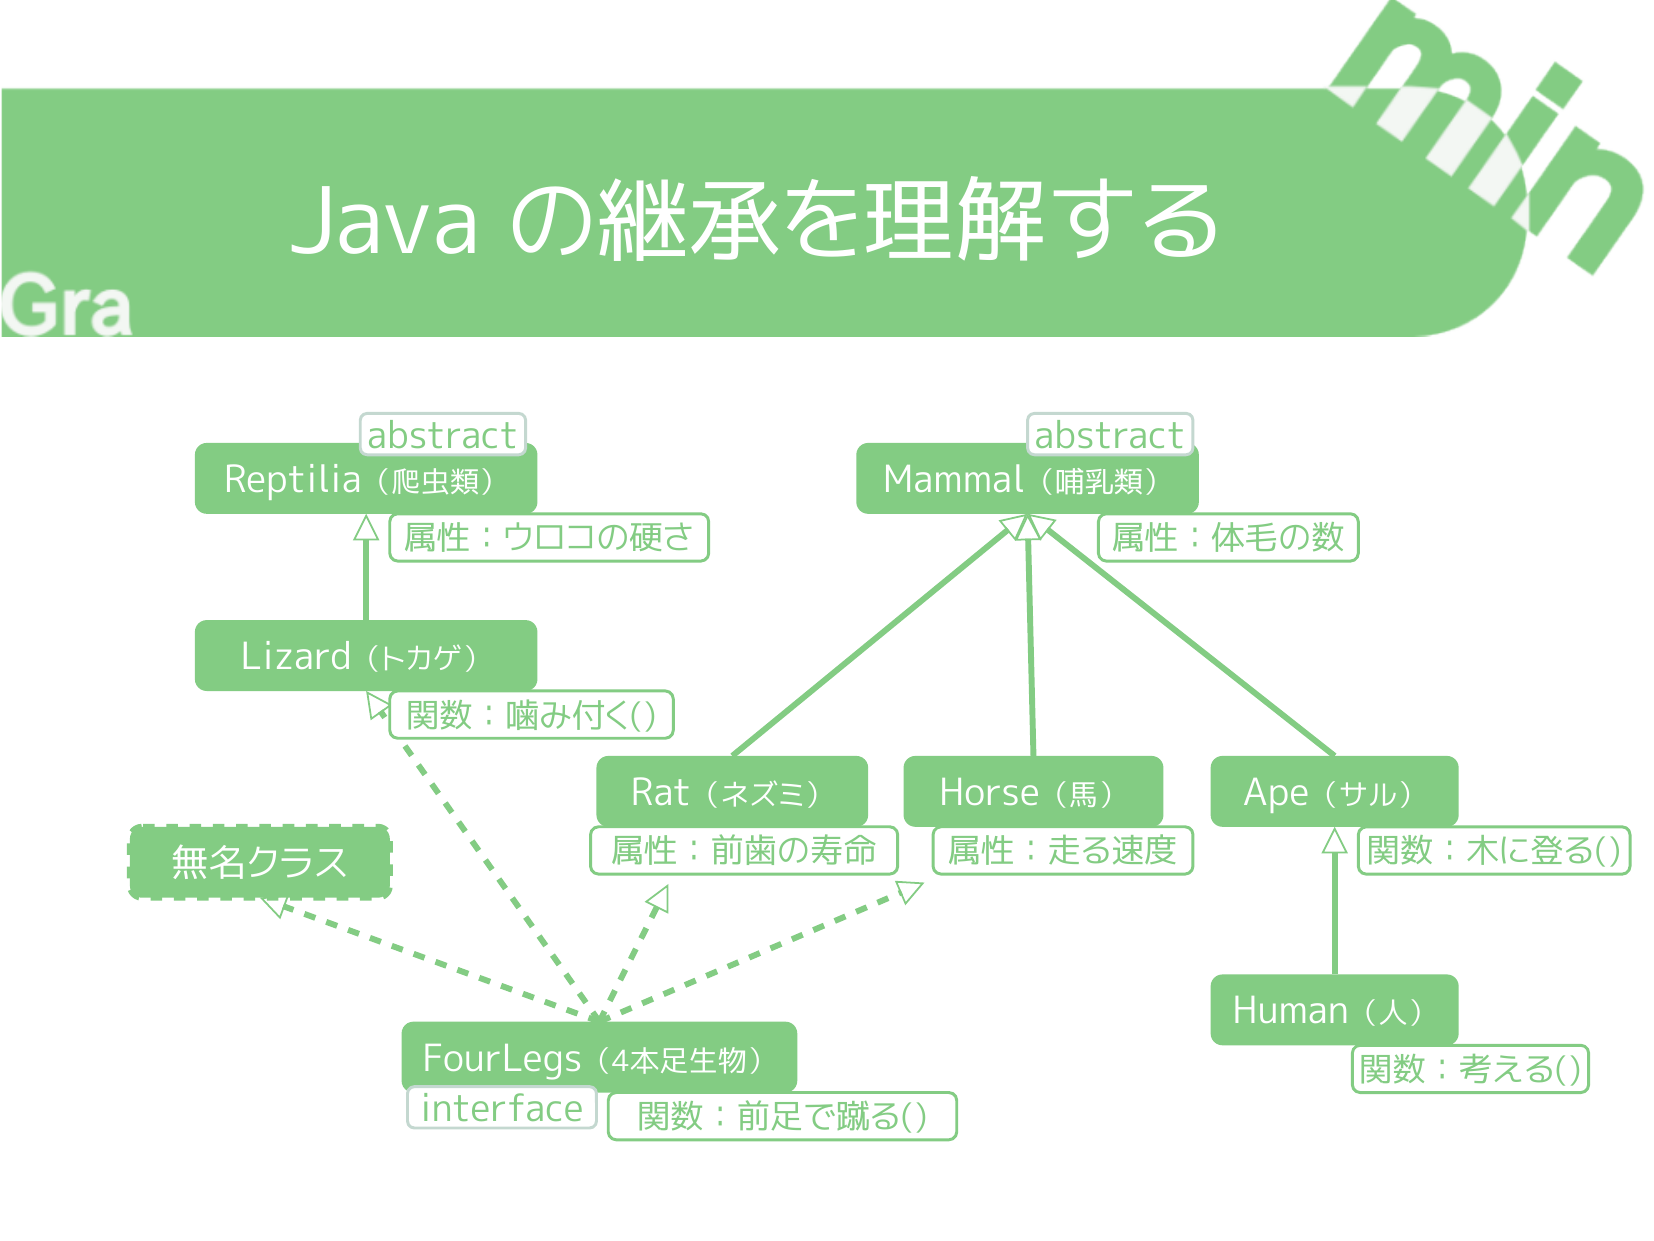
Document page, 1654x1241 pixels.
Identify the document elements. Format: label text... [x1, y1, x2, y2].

text_box 属性：ウロコの硬さ [389, 513, 709, 562]
text_box abstract [360, 413, 526, 455]
text_box Ape（サル） [1210, 755, 1459, 827]
text_box Reptilia（爬虫類） [194, 442, 538, 514]
text_box 関数：噛み付く() [389, 690, 674, 739]
text_box Horse（馬） [903, 755, 1164, 827]
text_box interface [407, 1086, 597, 1129]
text_box 属性：体毛の数 [1098, 513, 1359, 562]
text_box 関数：前足で蹴る() [608, 1092, 957, 1140]
text_box abstract [1027, 413, 1193, 455]
text_box Human（人） [1210, 974, 1459, 1046]
title Java の継承を理解する [11, 147, 1501, 290]
text_box 属性：走る速度 [933, 826, 1193, 875]
text_box 属性：前歯の寿命 [590, 826, 898, 875]
text_box Lizard（トカゲ） [194, 620, 538, 692]
text_box 関数：考える() [1352, 1045, 1589, 1093]
text_box Rat（ネズミ） [596, 755, 869, 826]
picture [1, 0, 1654, 337]
text_box 無名クラス [129, 826, 390, 898]
text_box FourLegs（4本足生物） [401, 1021, 798, 1093]
text_box 関数：木に登る() [1358, 826, 1631, 875]
text_box Mammal（哺乳類） [856, 442, 1199, 514]
